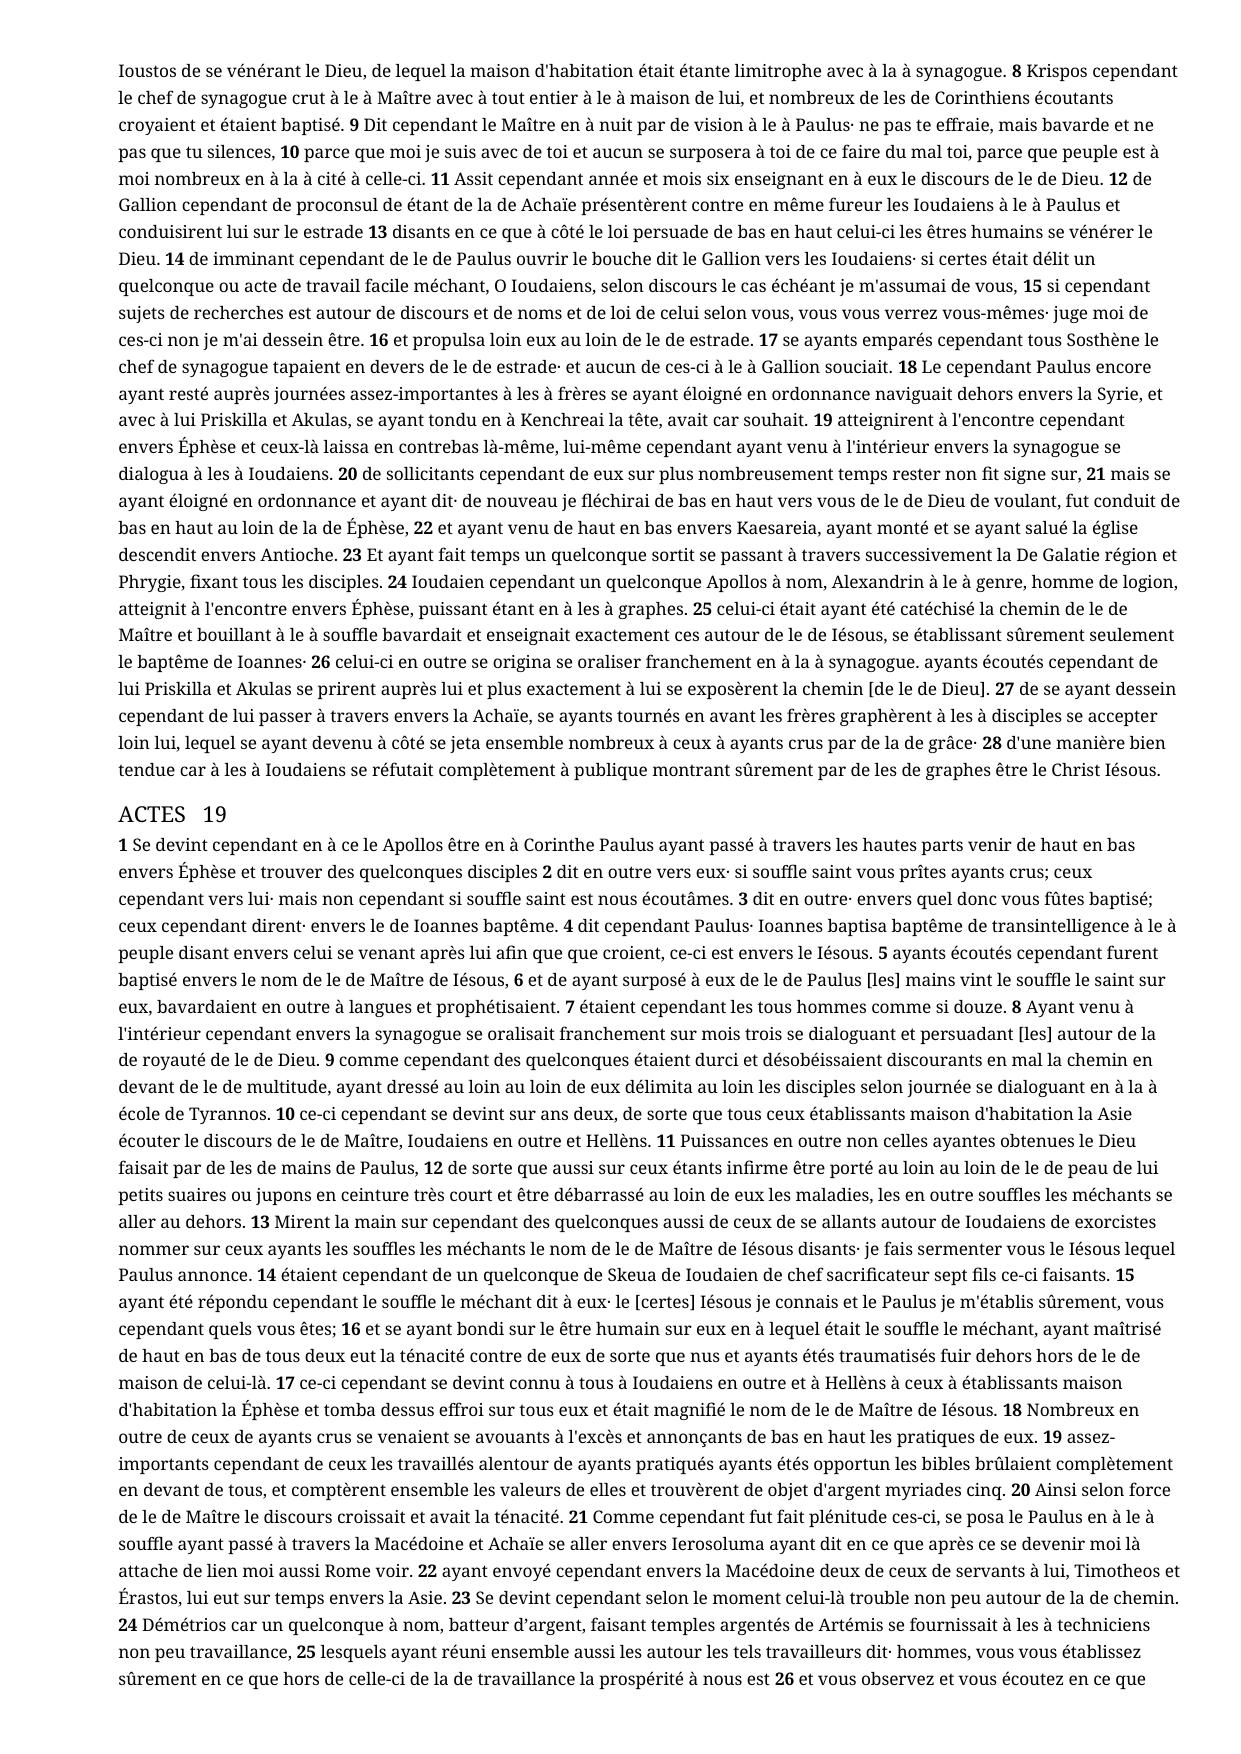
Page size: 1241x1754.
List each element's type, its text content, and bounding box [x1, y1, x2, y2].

text ACTES 19 [118, 799, 1181, 829]
text 1 Se devint cependant en à ce le Apollos être en à Corinthe Paulus ayant passé à travers les hautes parts venir de haut en bas envers Éphèse et trouver des quelconques disciples 2 dit en outre vers eux· si souffle saint vous prîtes ayants crus; ceux cependant vers lui· mais non cependant si souffle saint est nous écoutâmes. 3 dit en outre· envers quel donc vous fûtes baptisé; ceux cependant dirent· envers le de Ioannes baptême. 4 dit cependant Paulus· Ioannes baptisa baptême de transintelligence à le à peuple disant envers celui se venant après lui afin que que croient, ce-ci est envers le Iésous. 5 ayants écoutés cependant furent baptisé envers le nom de le de Maître de Iésous, 6 et de ayant surposé à eux de le de Paulus [les] mains vint le souffle le saint sur eux, bavardaient en outre à langues et prophétisaient. 7 étaient cependant les tous hommes comme si douze. 8 Ayant venu à l'intérieur cependant envers la synagogue se oralisait franchement sur mois trois se dialoguant et persuadant [les] autour de la de royauté de le de Dieu. 9 comme cependant des quelconques étaient durci et désobéissaient discourants en mal la chemin en devant de le de multitude, ayant dressé au loin au loin de eux délimita au loin les disciples selon journée se dialoguant en à la à école de Tyrannos. 10 ce-ci cependant se devint sur ans deux, de sorte que tous ceux établissants maison d'habitation la Asie écouter le discours de le de Maître, Ioudaiens en outre et Hellèns. 11 Puissances en outre non celles ayantes obtenues le Dieu faisait par de les de mains de Paulus, 12 de sorte que aussi sur ceux étants infirme être porté au loin au loin de le de peau de lui petits suaires ou jupons en ceinture très court et être débarrassé au loin de eux les maladies, les en outre souffles les méchants se aller au dehors. 13 Mirent la main sur cependant des quelconques aussi de ceux de se allants autour de Ioudaiens de exorcistes nommer sur ceux ayants les souffles les méchants le nom de le de Maître de Iésous disants· je fais sermenter vous le Iésous lequel Paulus annonce. 14 étaient cependant de un quelconque de Skeua de Ioudaien de chef sacrificateur sept fils ce-ci faisants. 15 ayant été répondu cependant le souffle le méchant dit à eux· le [certes] Iésous je connais et le Paulus je m'établis sûrement, vous cependant quels vous êtes; 16 et se ayant bondi sur le être humain sur eux en à lequel était le souffle le méchant, ayant maîtrisé de haut en bas de tous deux eut la ténacité contre de eux de sorte que nus et ayants étés traumatisés fuir dehors hors de le de maison de celui-là. 17 ce-ci cependant se devint connu à tous à Ioudaiens en outre et à Hellèns à ceux à établissants maison d'habitation la Éphèse et tomba dessus effroi sur tous eux et était magnifié le nom de le de Maître de Iésous. 18 Nombreux en outre de ceux de ayants crus se venaient se avouants à l'excès et annonçants de bas en haut les pratiques de eux. 19 assez-importants cependant de ceux les travaillés alentour de ayants pratiqués ayants étés opportun les bibles brûlaient complètement en devant de tous, et comptèrent ensemble les valeurs de elles et trouvèrent de objet d'argent myriades cinq. 20 Ainsi selon force de le de Maître le discours croissait et avait la ténacité. 21 Comme cependant fut fait plénitude ces-ci, se posa le Paulus en à le à souffle ayant passé à travers la Macédoine et Achaïe se aller envers Ierosoluma ayant dit en ce que après ce se devenir moi là attache de lien moi aussi Rome voir. 22 ayant envoyé cependant envers la Macédoine deux de ceux de servants à lui, Timotheos et Érastos, lui eut sur temps envers la Asie. 23 Se devint cependant selon le moment celui-là trouble non peu autour de la de chemin. 24 Démétrios car un quelconque à nom, batteur d’argent, faisant temples argentés de Artémis se fournissait à les à techniciens non peu travaillance, 25 lesquels ayant réuni ensemble aussi les autour les tels travailleurs dit· hommes, vous vous établissez sûrement en ce que hors de celle-ci de la de travaillance la prospérité à nous est 26 et vous observez et vous écoutez en ce que [118, 833, 1181, 1690]
text Ioustos de se vénérant le Dieu, de lequel la maison d'habitation était étante limitrophe avec à la à synagogue. 8 Krispos cependant le chef de synagogue crut à le à Maître avec à tout entier à le à maison de lui, et nombreux de les de Corinthiens écoutants croyaient et étaient baptisé. 9 Dit cependant le Maître en à nuit par de vision à le à Paulus· ne pas te effraie, mais bavarde et ne pas que tu silences, 10 parce que moi je suis avec de toi et aucun se surposera à toi de ce faire du mal toi, parce que peuple est à moi nombreux en à la à cité à celle-ci. 11 Assit cependant année et mois six enseignant en à eux le discours de le de Dieu. 12 de Gallion cependant de proconsul de étant de la de Achaïe présentèrent contre en même fureur les Ioudaiens à le à Paulus et conduisirent lui sur le estrade 13 disants en ce que à côté le loi persuade de bas en haut celui-ci les êtres humains se vénérer le Dieu. 14 de imminant cependant de le de Paulus ouvrir le bouche dit le Gallion vers les Ioudaiens· si certes était délit un quelconque ou acte de travail facile méchant, O Ioudaiens, selon discours le cas échéant je m'assumai de vous, 15 si cependant sujets de recherches est autour de discours et de noms et de loi de celui selon vous, vous vous verrez vous-mêmes· juge moi de ces-ci non je m'ai dessein être. 16 et propulsa loin eux au loin de le de estrade. 17 se ayants emparés cependant tous Sosthène le chef de synagogue tapaient en devers de le de estrade· et aucun de ces-ci à le à Gallion souciait. 18 Le cependant Paulus encore ayant resté auprès journées assez-importantes à les à frères se ayant éloigné en ordonnance naviguait dehors envers la Syrie, et avec à lui Priskilla et Akulas, se ayant tondu en à Kenchreai la tête, avait car souhait. 19 atteignirent à l'encontre cependant envers Éphèse et ceux-là laissa en contrebas là-même, lui-même cependant ayant venu à l'intérieur envers la synagogue se dialogua à les à Ioudaiens. 20 de sollicitants cependant de eux sur plus nombreusement temps rester non fit signe sur, 21 mais se ayant éloigné en ordonnance et ayant dit· de nouveau je fléchirai de bas en haut vers vous de le de Dieu de voulant, fut conduit de bas en haut au loin de la de Éphèse, 22 et ayant venu de haut en bas envers Kaesareia, ayant monté et se ayant salué la église descendit envers Antioche. 23 Et ayant fait temps un quelconque sortit se passant à travers successivement la De Galatie région et Phrygie, fixant tous les disciples. 24 Ioudaien cependant un quelconque Apollos à nom, Alexandrin à le à genre, homme de logion, atteignit à l'encontre envers Éphèse, puissant étant en à les à graphes. 25 celui-ci était ayant été catéchisé la chemin de le de Maître et bouillant à le à souffle bavardait et enseignait exactement ces autour de le de Iésous, se établissant sûrement seulement le baptême de Ioannes· 26 celui-ci en outre se origina se oraliser franchement en à la à synagogue. ayants écoutés cependant de lui Priskilla et Akulas se prirent auprès lui et plus exactement à lui se exposèrent la chemin [de le de Dieu]. 27 de se ayant dessein cependant de lui passer à travers envers la Achaïe, se ayants tournés en avant les frères graphèrent à les à disciples se accepter loin lui, lequel se ayant devenu à côté se jeta ensemble nombreux à ceux à ayants crus par de la de grâce· 28 d'une manière bien tendue car à les à Ioudaiens se réfutait complètement à publique montrant sûrement par de les de graphes être le Christ Iésous. [118, 59, 1181, 781]
